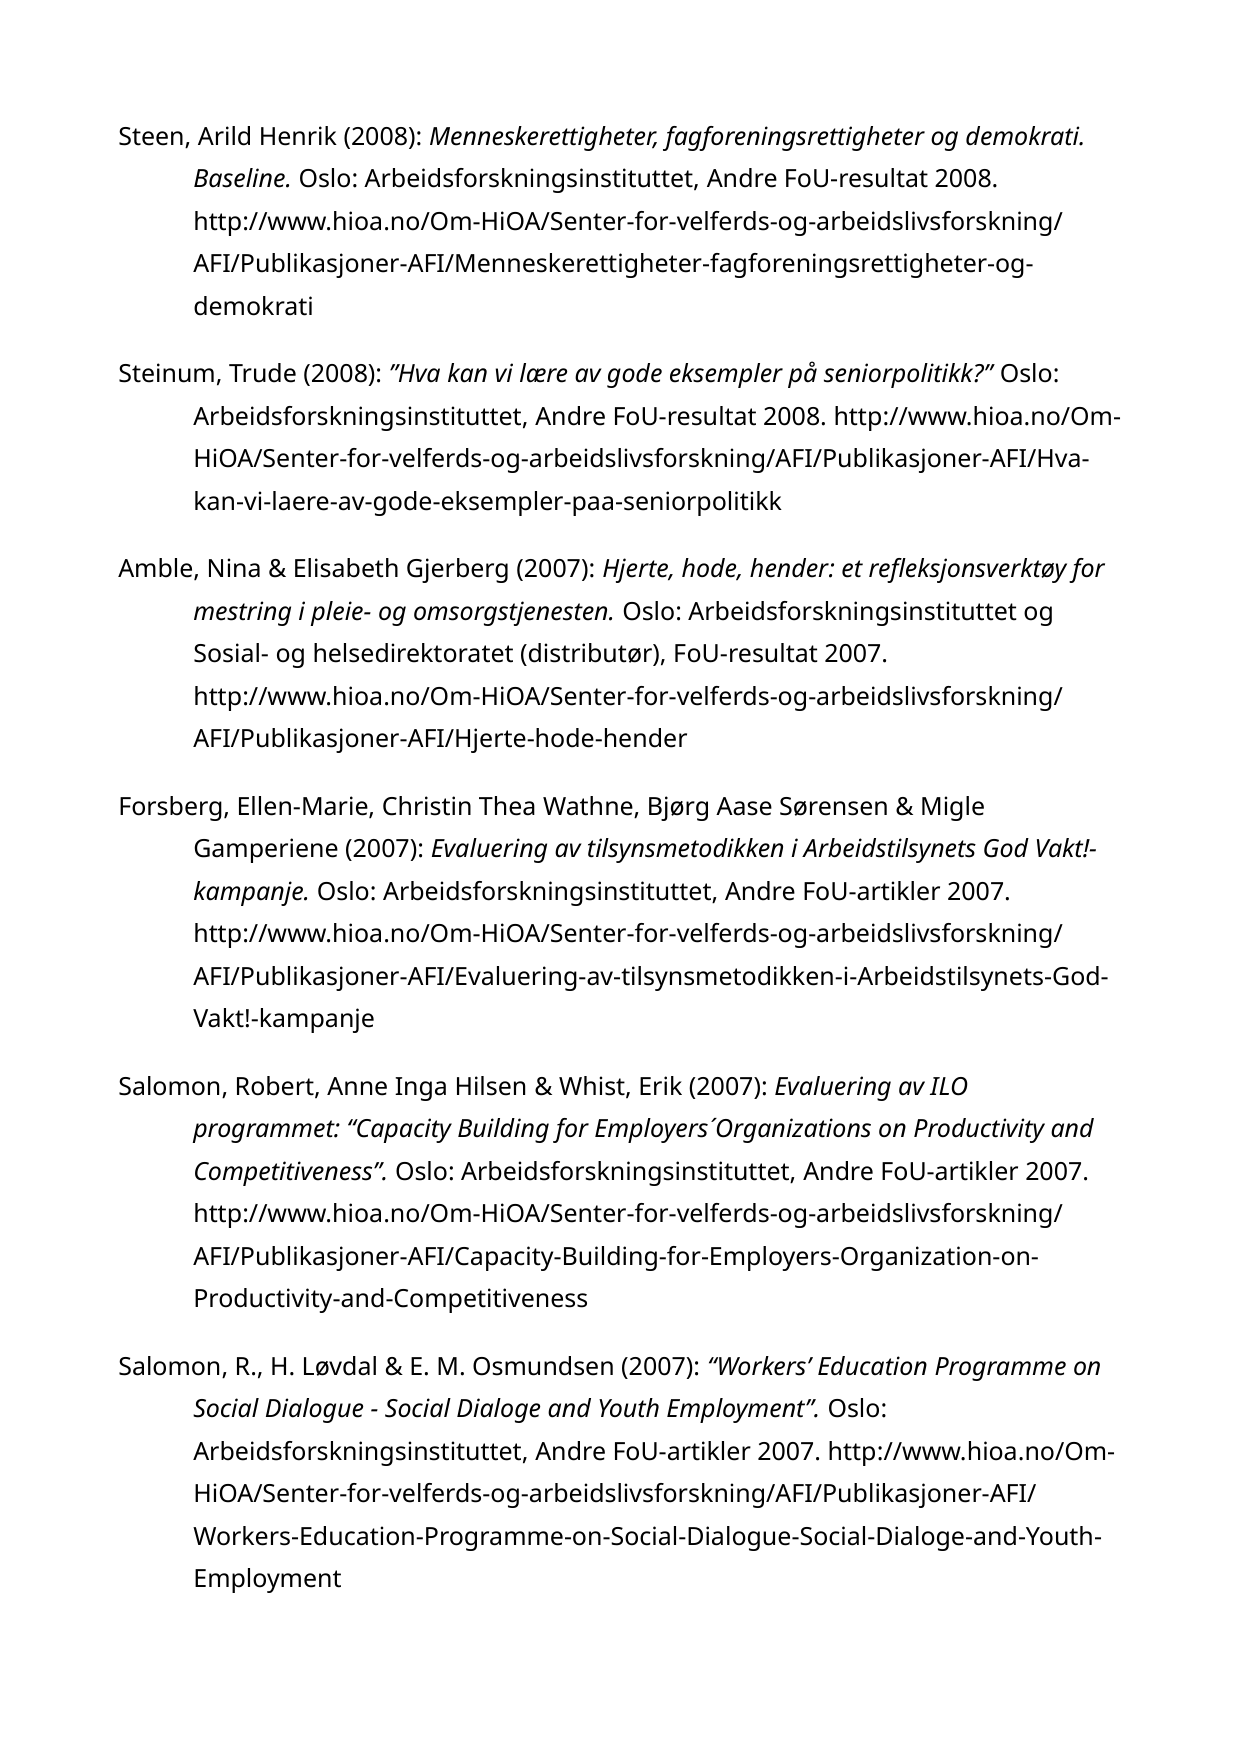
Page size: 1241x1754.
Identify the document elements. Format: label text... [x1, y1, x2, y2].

list Salomon, Robert, Anne Inga Hilsen & Whist, Erik (2007): Evaluering av ILO programmet: “Capacity Building for Employers´Organizations on Productivity and Competitiveness”. Oslo: Arbeidsforskningsinstituttet, Andre FoU-artikler 2007. http://www.hioa.no/Om-HiOA/Senter-for-velferds-og-arbeidslivsforskning/AFI/Publikasjoner-AFI/Capacity-Building-for-Employers-Organization-on-Productivity-and-Competitiveness [118, 1068, 1122, 1315]
list Amble, Nina & Elisabeth Gjerberg (2007): Hjerte, hode, hender: et refleksjonsverktøy for mestring i pleie- og omsorgstjenesten. Oslo: Arbeidsforskningsinstituttet og Sosial- og helsedirektoratet (distributør), FoU-resultat 2007. http://www.hioa.no/Om-HiOA/Senter-for-velferds-og-arbeidslivsforskning/AFI/Publikasjoner-AFI/Hjerte-hode-hender [118, 551, 1122, 755]
list Forsberg, Ellen-Marie, Christin Thea Wathne, Bjørg Aase Sørensen & Migle Gamperiene (2007): Evaluering av tilsynsmetodikken i Arbeidstilsynets God Vakt!-kampanje. Oslo: Arbeidsforskningsinstituttet, Andre FoU-artikler 2007. http://www.hioa.no/Om-HiOA/Senter-for-velferds-og-arbeidslivsforskning/AFI/Publikasjoner-AFI/Evaluering-av-tilsynsmetodikken-i-Arbeidstilsynets-God-Vakt!-kampanje [118, 788, 1122, 1035]
list Steinum, Trude (2008): ”Hva kan vi lære av gode eksempler på seniorpolitikk?” Oslo: Arbeidsforskningsinstituttet, Andre FoU-resultat 2008. http://www.hioa.no/Om-HiOA/Senter-for-velferds-og-arbeidslivsforskning/AFI/Publikasjoner-AFI/Hva-kan-vi-laere-av-gode-eksempler-paa-seniorpolitikk [118, 356, 1122, 517]
list Steen, Arild Henrik (2008): Menneskerettigheter, fagforeningsrettigheter og demokrati. Baseline. Oslo: Arbeidsforskningsinstituttet, Andre FoU-resultat 2008. http://www.hioa.no/Om-HiOA/Senter-for-velferds-og-arbeidslivsforskning/AFI/Publikasjoner-AFI/Menneskerettigheter-fagforeningsrettigheter-og-demokrati [118, 118, 1122, 322]
list Salomon, R., H. Løvdal & E. M. Osmundsen (2007): “Workers’ Education Programme on Social Dialogue - Social Dialoge and Youth Employment”. Oslo: Arbeidsforskningsinstituttet, Andre FoU-artikler 2007. http://www.hioa.no/Om-HiOA/Senter-for-velferds-og-arbeidslivsforskning/AFI/Publikasjoner-AFI/Workers-Education-Programme-on-Social-Dialogue-Social-Dialoge-and-Youth-Employment [118, 1348, 1122, 1595]
